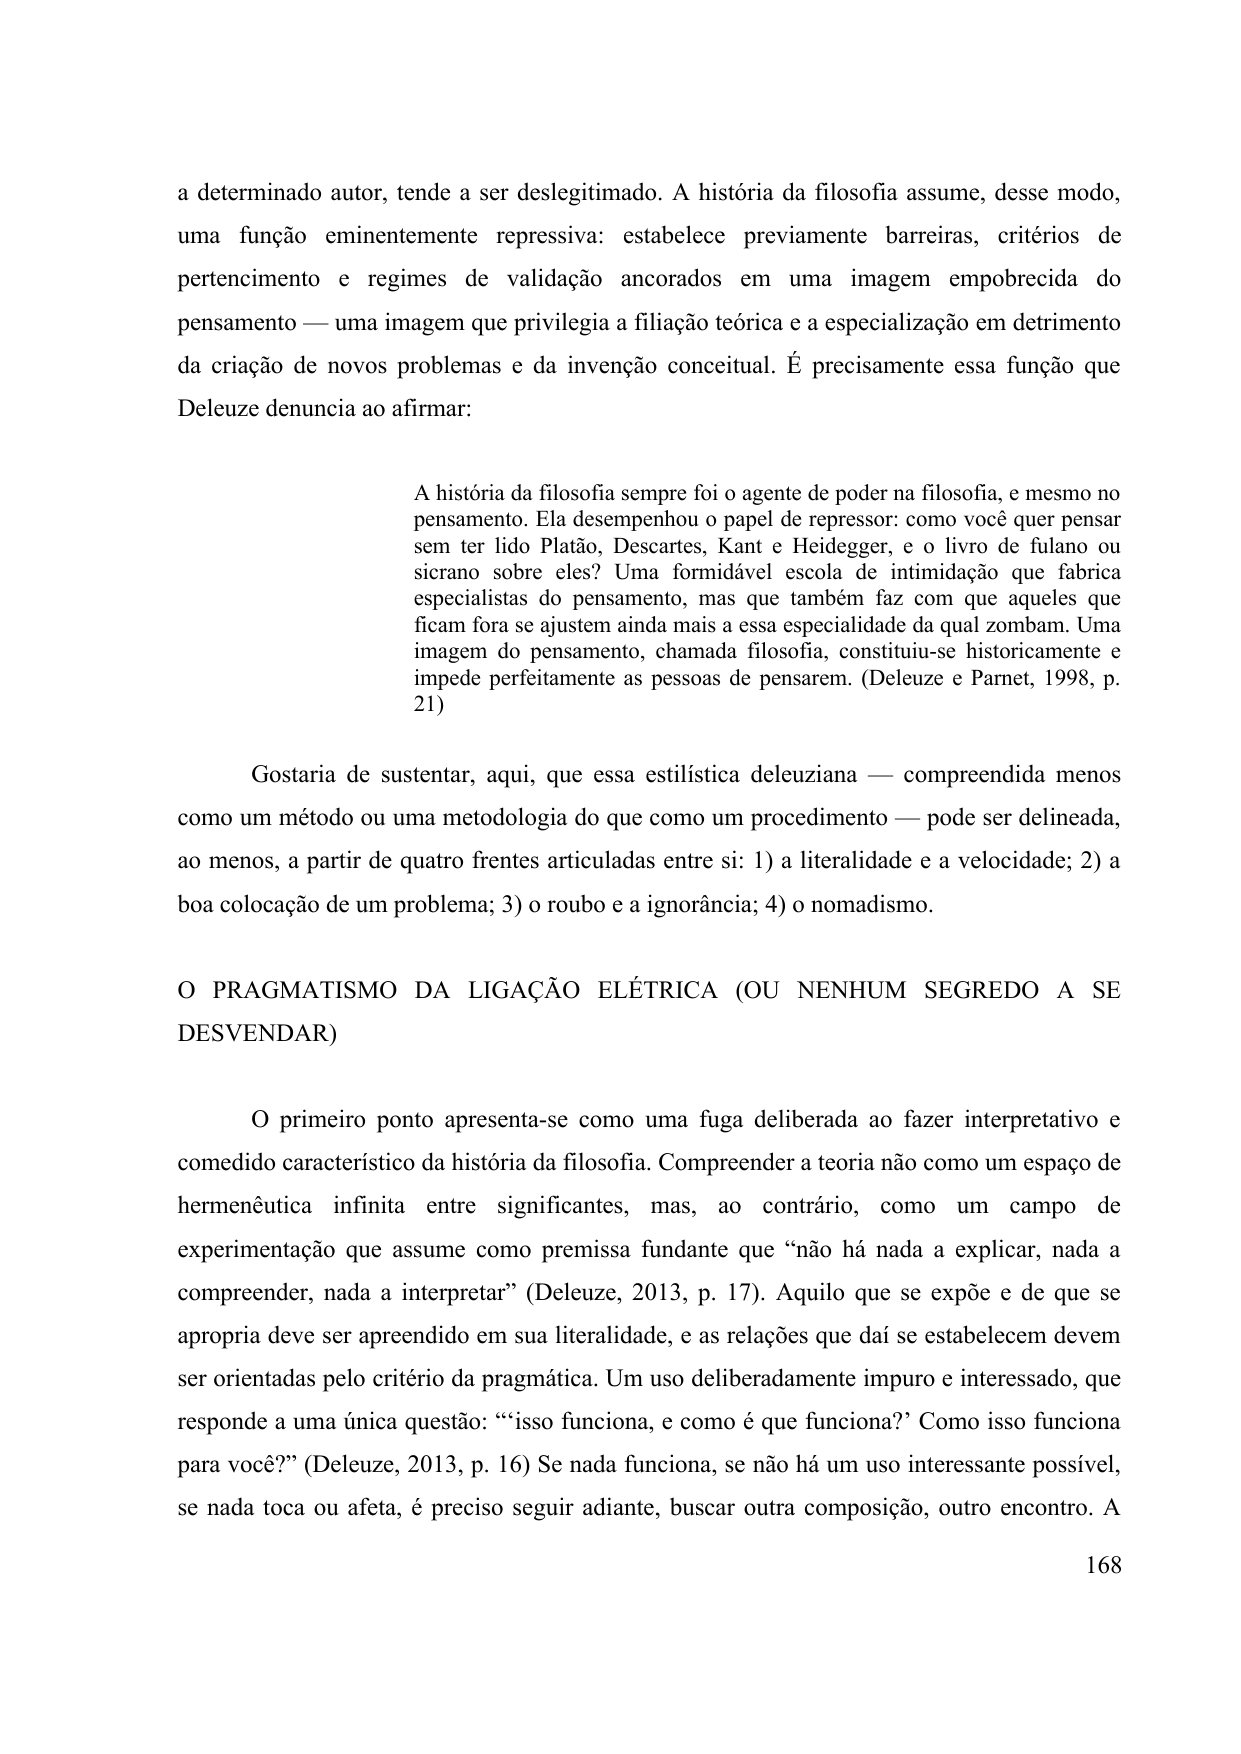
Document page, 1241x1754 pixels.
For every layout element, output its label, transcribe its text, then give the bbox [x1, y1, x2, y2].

text O primeiro ponto apresenta-se como uma fuga deliberada ao fazer interpretativo e comedido característico da história da filosofia. Compreender a teoria não como um espaço de hermenêutica infinita entre significantes, mas, ao contrário, como um campo de experimentação que assume como premissa fundante que “não há nada a explicar, nada a compreender, nada a interpretar” (Deleuze, 2013, p. 17). Aquilo que se expõe e de que se apropria deve ser apreendido em sua literalidade, e as relações que daí se estabelecem devem ser orientadas pelo critério da pragmática. Um uso deliberadamente impuro e interessado, que responde a uma única questão: “‘isso funciona, e como é que funciona?’ Como isso funciona para você?” (Deleuze, 2013, p. 16) Se nada funciona, se não há um uso interessante possível, se nada toca ou afeta, é preciso seguir adiante, buscar outra composição, outro encontro. A [177, 1104, 1122, 1521]
subtitle O PRAGMATISMO DA LIGAÇÃO ELÉTRICA (OU NENHUM SEGREDO A SE DESVENDAR) [177, 975, 1122, 1047]
text Gostaria de sustentar, aqui, que essa estilística deleuziana — compreendida menos como um método ou uma metodologia do que como um procedimento — pode ser delineada, ao menos, a partir de quatro frentes articuladas entre si: 1) a literalidade e a velocidade; 2) a boa colocação de um problema; 3) o roubo e a ignorância; 4) o nomadismo. [177, 759, 1122, 917]
text a determinado autor, tende a ser deslegitimado. A história da filosofia assume, desse modo, uma função eminentemente repressiva: estabelece previamente barreiras, critérios de pertencimento e regimes de validação ancorados em uma imagem empobrecida do pensamento — uma imagem que privilegia a filiação teórica e a especialização em detrimento da criação de novos problemas e da invenção conceitual. É precisamente essa função que Deleuze denuncia ao afirmar: [177, 177, 1122, 422]
text A história da filosofia sempre foi o agente de poder na filosofia, e mesmo no pensamento. Ela desempenhou o papel de repressor: como você quer pensar sem ter lido Platão, Descartes, Kant e Heidegger, e o livro de fulano ou sicrano sobre eles? Uma formidável escola de intimidação que fabrica especialistas do pensamento, mas que também faz com que aqueles que ficam fora se ajustem ainda mais a essa especialidade da qual zombam. Uma imagem do pensamento, chamada filosofia, constituiu-se historicamente e impede perfeitamente as pessoas de pensarem. (Deleuze e Parnet, 1998, p. 21) [413, 479, 1122, 716]
